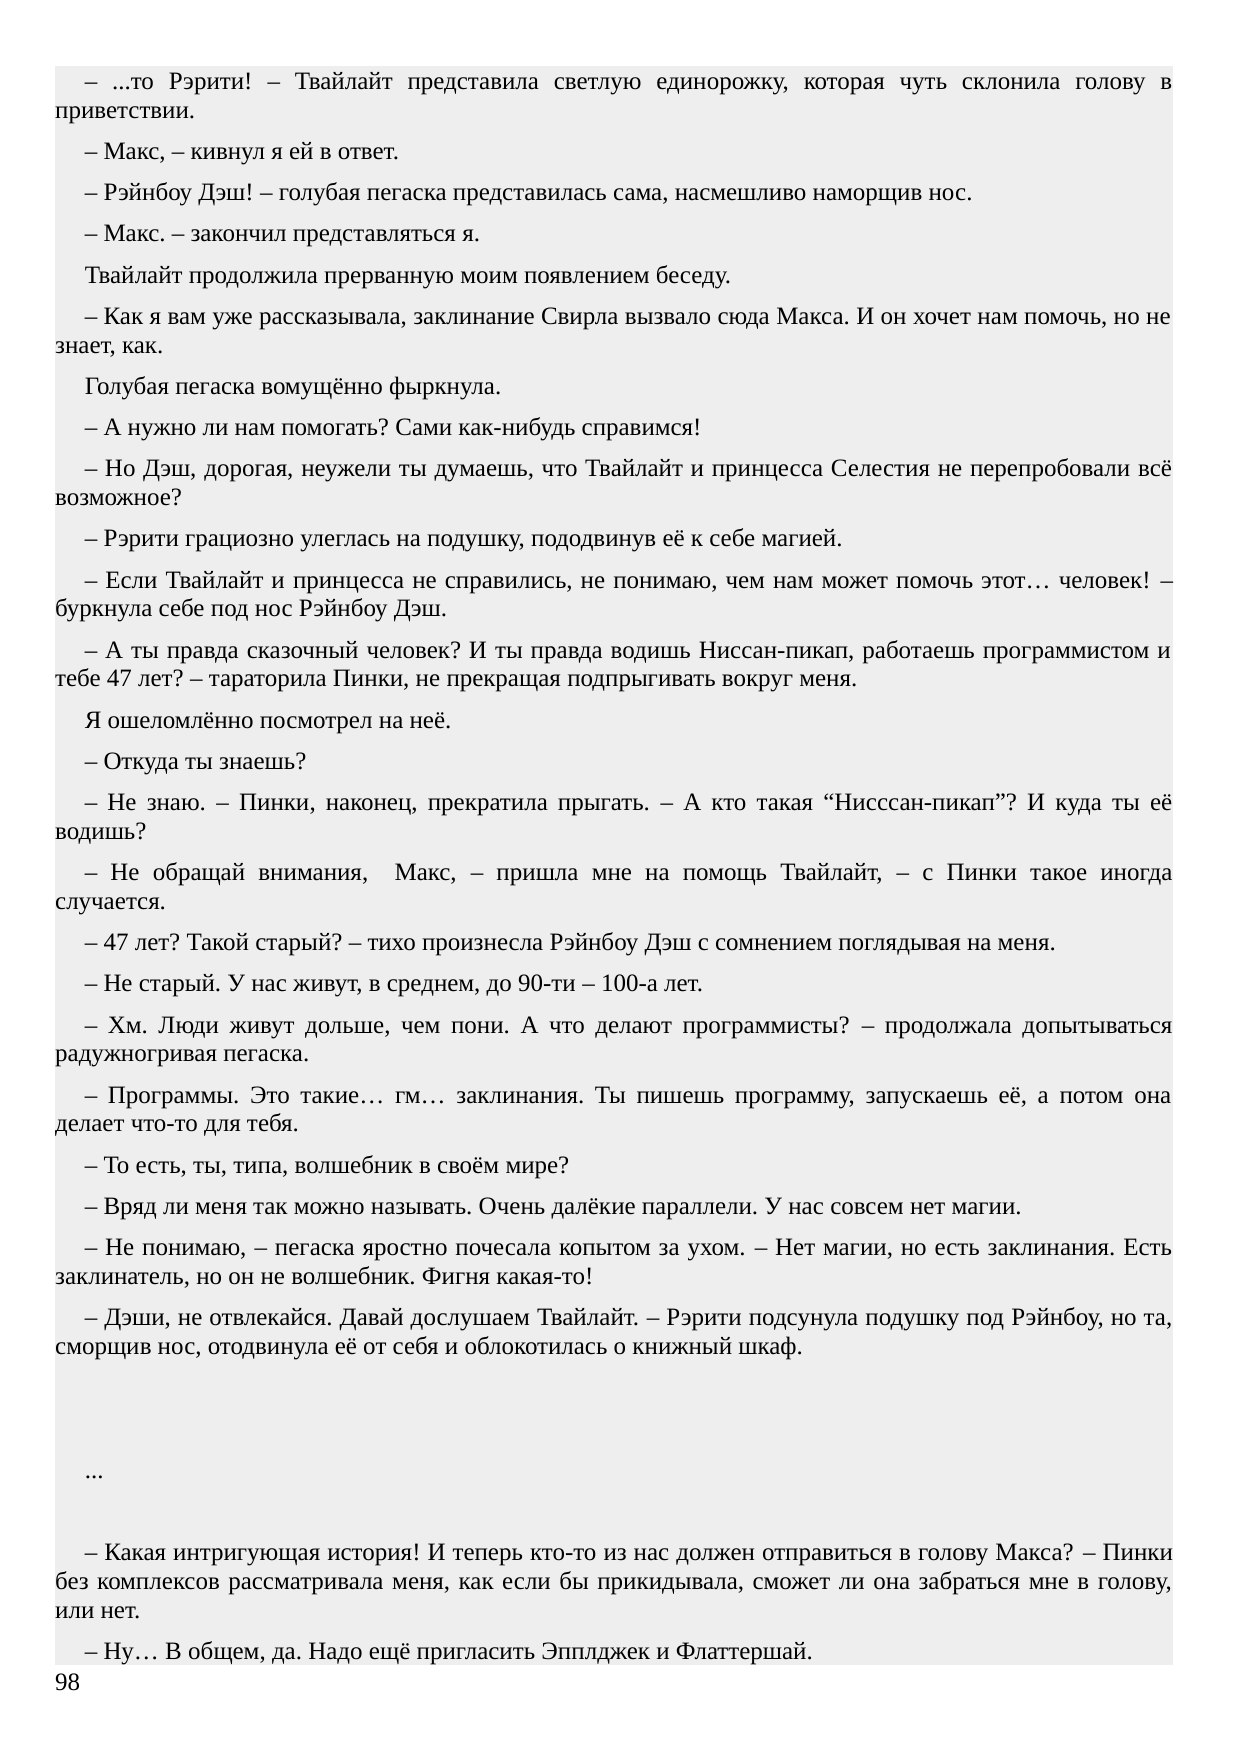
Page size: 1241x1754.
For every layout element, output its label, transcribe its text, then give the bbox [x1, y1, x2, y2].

text Голубая пегаска вомущённо фыркнула. [55, 371, 1173, 400]
text – Не обращай внимания, Макс, – пришла мне на помощь Твайлайт, – с Пинки такое иногда случается. [55, 857, 1173, 915]
text – 47 лет? Такой старый? – тихо произнесла Рэйнбоу Дэш с сомнением поглядывая на меня. [55, 927, 1173, 956]
text – А ты правда сказочный человек? И ты правда водишь Ниссан-пикап, работаешь программистом и тебе 47 лет? – тараторила Пинки, не прекращая подпрыгивать вокруг меня. [55, 635, 1173, 692]
text – Ну… В общем, да. Надо ещё пригласить Эпплджек и Флаттершай. [55, 1636, 1173, 1665]
text – Макс, – кивнул я ей в ответ. [55, 136, 1173, 165]
text – Программы. Это такие… гм… заклинания. Ты пишешь программу, запускаешь её, а потом она делает что-то для тебя. [55, 1080, 1173, 1137]
text – ...то Рэрити! – Твайлайт представила светлую единорожку, которая чуть склонила голову в приветствии. [55, 66, 1173, 123]
text Я ошеломлённо посмотрел на неё. [55, 705, 1173, 733]
text – Не старый. У нас живут, в среднем, до 90-ти – 100-а лет. [55, 968, 1173, 997]
text Твайлайт продолжила прерванную моим появлением беседу. [55, 260, 1173, 288]
text – Макс. – закончил представляться я. [55, 218, 1173, 247]
text – Не понимаю, – пегаска яростно почесала копытом за ухом. – Нет магии, но есть заклинания. Есть заклинатель, но он не волшебник. Фигня какая-то! [55, 1232, 1173, 1290]
text – Не знаю. – Пинки, наконец, прекратила прыгать. – А кто такая “Нисссан-пикап”? И куда ты её водишь? [55, 787, 1173, 845]
text – Дэши, не отвлекайся. Давай дослушаем Твайлайт. – Рэрити подсунула подушку под Рэйнбоу, но та, сморщив нос, отодвинула её от себя и облокотилась о книжный шкаф. [55, 1302, 1173, 1360]
text – Если Твайлайт и принцесса не справились, не понимаю, чем нам может помочь этот… человек! – буркнула себе под нос Рэйнбоу Дэш. [55, 565, 1173, 622]
text ... [55, 1455, 1173, 1483]
text – Хм. Люди живут дольше, чем пони. А что делают программисты? – продолжала допытываться радужногривая пегаска. [55, 1010, 1173, 1067]
text – Рэрити грациозно улеглась на подушку, пододвинув её к себе магией. [55, 523, 1173, 552]
text – Рэйнбоу Дэш! – голубая пегаска представилась сама, насмешливо наморщив нос. [55, 177, 1173, 206]
text – То есть, ты, типа, волшебник в своём мире? [55, 1150, 1173, 1178]
text – Откуда ты знаешь? [55, 746, 1173, 775]
text – Вряд ли меня так можно называть. Очень далёкие параллели. У нас совсем нет магии. [55, 1191, 1173, 1220]
text – Но Дэш, дорогая, неужели ты думаешь, что Твайлайт и принцесса Селестия не перепробовали всё возможное? [55, 453, 1173, 511]
text – Как я вам уже рассказывала, заклинание Свирла вызвало сюда Макса. И он хочет нам помочь, но не знает, как. [55, 301, 1173, 358]
text – А нужно ли нам помогать? Сами как-нибудь справимся! [55, 412, 1173, 441]
text – Какая интригующая история! И теперь кто-то из нас должен отправиться в голову Макса? – Пинки без комплексов рассматривала меня, как если бы прикидывала, сможет ли она забраться мне в голову, или нет. [55, 1537, 1173, 1623]
